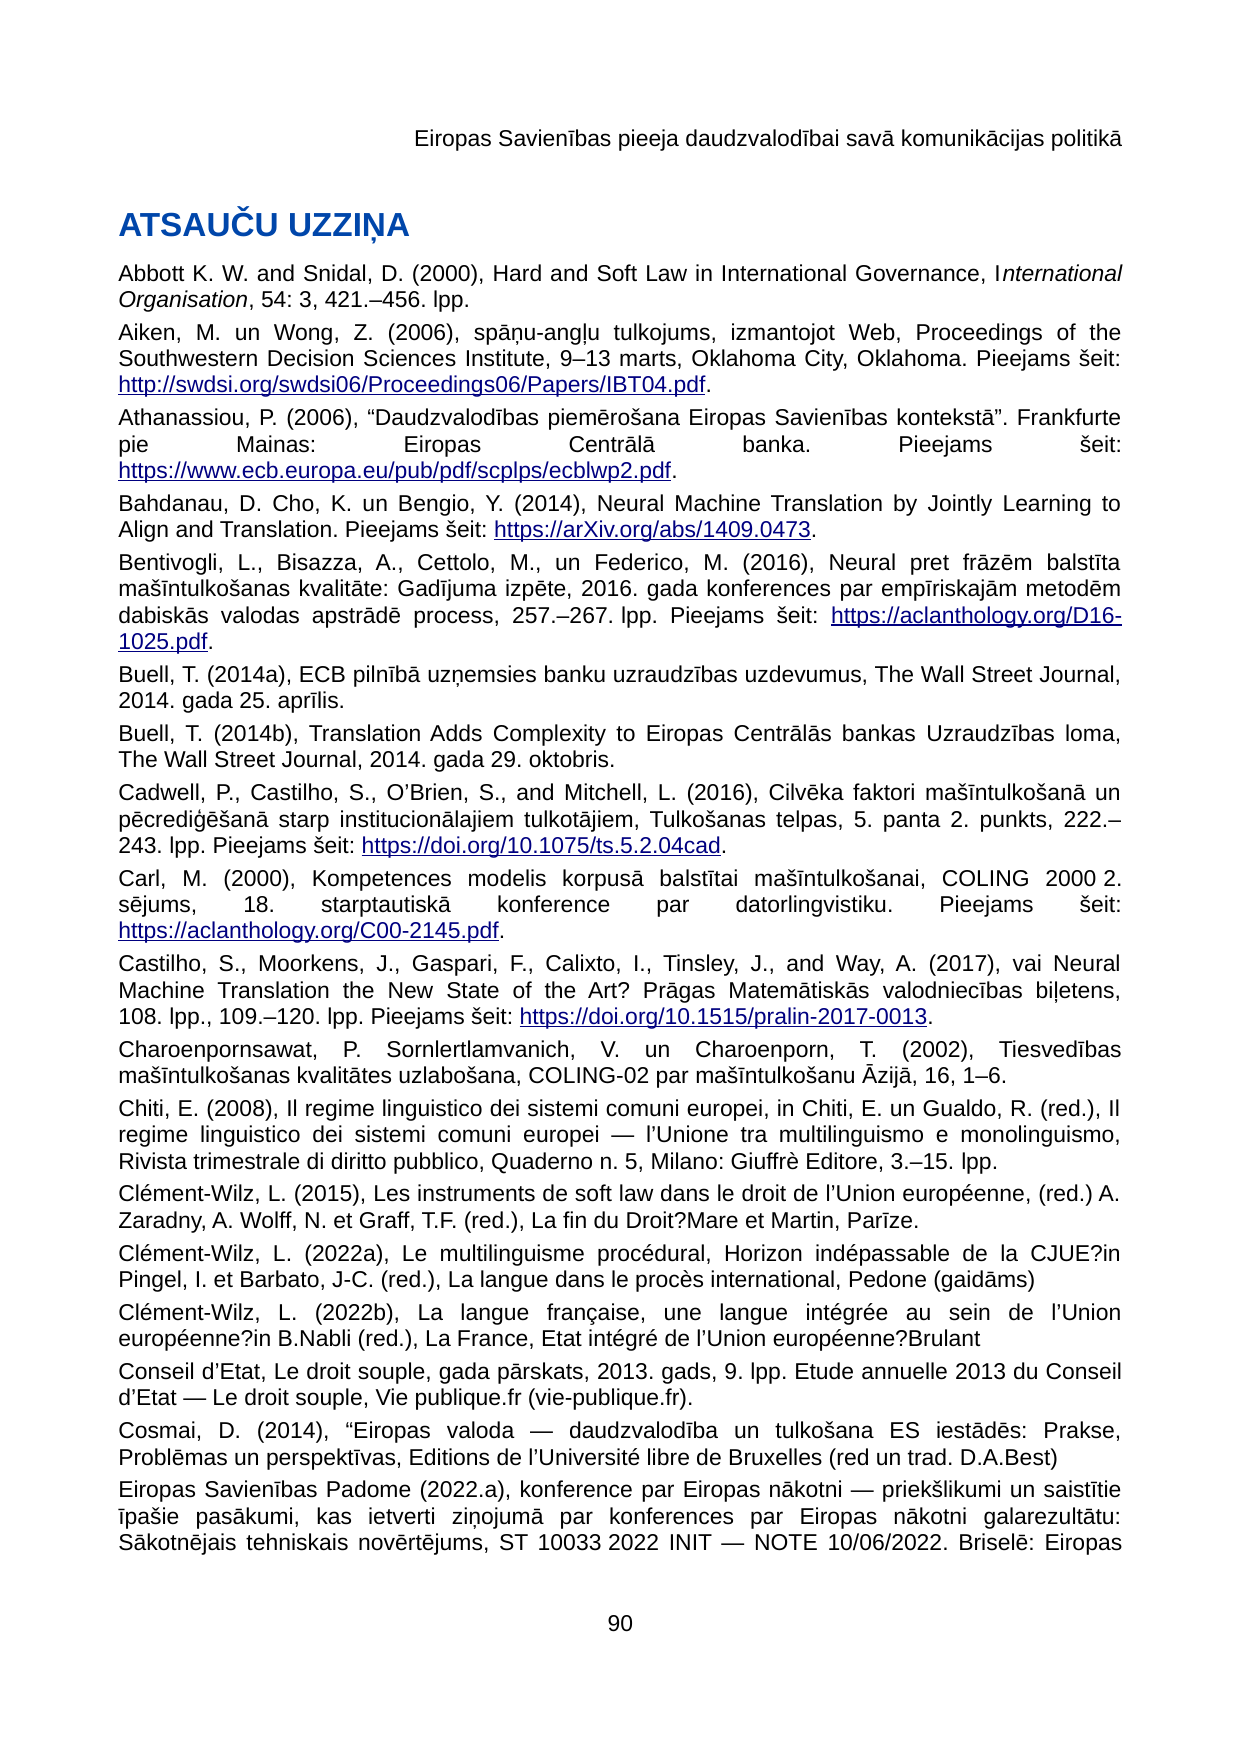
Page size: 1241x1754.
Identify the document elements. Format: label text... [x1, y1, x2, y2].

text Aiken, M. un Wong, Z. (2006), spāņu-angļu tulkojums, izmantojot Web, Proceedings of the Southwestern Decision Sciences Institute, 9–13 marts, Oklahoma City, Oklahoma. Pieejams šeit: http://swdsi.org/swdsi06/Proceedings06/Papers/IBT04.pdf. [118, 319, 1122, 398]
text Castilho, S., Moorkens, J., Gaspari, F., Calixto, I., Tinsley, J., and Way, A. (2017), vai Neural Machine Translation the New State of the Art? Prāgas Matemātiskās valodniecības biļetens, 108. lpp., 109.–120. lpp. Pieejams šeit: https://doi.org/10.1515/pralin-2017-0013. [118, 950, 1122, 1029]
text Chiti, E. (2008), Il regime linguistico dei sistemi comuni europei, in Chiti, E. un Gualdo, R. (red.), Il regime linguistico dei sistemi comuni europei — l’Unione tra multilinguismo e monolinguismo, Rivista trimestrale di diritto pubblico, Quaderno n. 5, Milano: Giuffrè Editore, 3.–15. lpp. [118, 1095, 1122, 1174]
text Eiropas Savienības Padome (2022.a), konference par Eiropas nākotni — priekšlikumi un saistītie īpašie pasākumi, kas ietverti ziņojumā par konferences par Eiropas nākotni galarezultātu: Sākotnējais tehniskais novērtējums, ST 10033 2022 INIT — NOTE 10/06/2022. Briselē: Eiropas [118, 1476, 1122, 1555]
text Buell, T. (2014a), ECB pilnībā uzņemsies banku uzraudzības uzdevumus, The Wall Street Journal, 2014. gada 25. aprīlis. [118, 661, 1122, 713]
text Clément-Wilz, L. (2022a), Le multilinguisme procédural, Horizon indépassable de la CJUE?in Pingel, I. et Barbato, J-C. (red.), La langue dans le procès international, Pedone (gaidāms) [118, 1239, 1122, 1292]
text Conseil d’Etat, Le droit souple, gada pārskats, 2013. gads, 9. lpp. Etude annuelle 2013 du Conseil d’Etat — Le droit souple, Vie publique.fr (vie-publique.fr). [118, 1358, 1122, 1411]
text Abbott K. W. and Snidal, D. (2000), Hard and Soft Law in International Governance, International Organisation, 54: 3, 421.–456. lpp. [118, 259, 1122, 312]
text Cosmai, D. (2014), “Eiropas valoda — daudzvalodība un tulkošana ES iestādēs: Prakse, Problēmas un perspektīvas, Editions de l’Université libre de Bruxelles (red un trad. D.A.Best) [118, 1417, 1122, 1470]
text Carl, M. (2000), Kompetences modelis korpusā balstītai mašīntulkošanai, COLING 2000 2. sējums, 18. starptautiskā konference par datorlingvistiku. Pieejams šeit: https://aclanthology.org/C00-2145.pdf. [118, 865, 1122, 944]
subtitle ATSAUČU UZZIŅA [118, 205, 1122, 244]
text Bahdanau, D. Cho, K. un Bengio, Y. (2014), Neural Machine Translation by Jointly Learning to Align and Translation. Pieejams šeit: https://arXiv.org/abs/1409.0473. [118, 490, 1122, 542]
text Clément-Wilz, L. (2022b), La langue française, une langue intégrée au sein de l’Union européenne?in B.Nabli (red.), La France, Etat intégré de l’Union européenne?Brulant [118, 1299, 1122, 1351]
text Bentivogli, L., Bisazza, A., Cettolo, M., un Federico, M. (2016), Neural pret frāzēm balstīta mašīntulkošanas kvalitāte: Gadījuma izpēte, 2016. gada konferences par empīriskajām metodēm dabiskās valodas apstrādē process, 257.–267. lpp. Pieejams šeit: https://aclanthology.org/D16-1025.pdf. [118, 549, 1122, 654]
text Buell, T. (2014b), Translation Adds Complexity to Eiropas Centrālās bankas Uzraudzības loma, The Wall Street Journal, 2014. gada 29. oktobris. [118, 720, 1122, 773]
text Cadwell, P., Castilho, S., O’Brien, S., and Mitchell, L. (2016), Cilvēka faktori mašīntulkošanā un pēcrediģēšanā starp institucionālajiem tulkotājiem, Tulkošanas telpas, 5. panta 2. punkts, 222.–243. lpp. Pieejams šeit: https://doi.org/10.1075/ts.5.2.04cad. [118, 779, 1122, 858]
text Athanassiou, P. (2006), “Daudzvalodības piemērošana Eiropas Savienības kontekstā”. Frankfurte pie Mainas: Eiropas Centrālā banka. Pieejams šeit: https://www.ecb.europa.eu/pub/pdf/scplps/ecblwp2.pdf. [118, 404, 1122, 483]
text Clément-Wilz, L. (2015), Les instruments de soft law dans le droit de l’Union européenne, (red.) A. Zaradny, A. Wolff, N. et Graff, T.F. (red.), La fin du Droit?Mare et Martin, Parīze. [118, 1180, 1122, 1233]
text Charoenpornsawat, P. Sornlertlamvanich, V. un Charoenporn, T. (2002), Tiesvedības mašīntulkošanas kvalitātes uzlabošana, COLING-02 par mašīntulkošanu Āzijā, 16, 1–6. [118, 1036, 1122, 1088]
